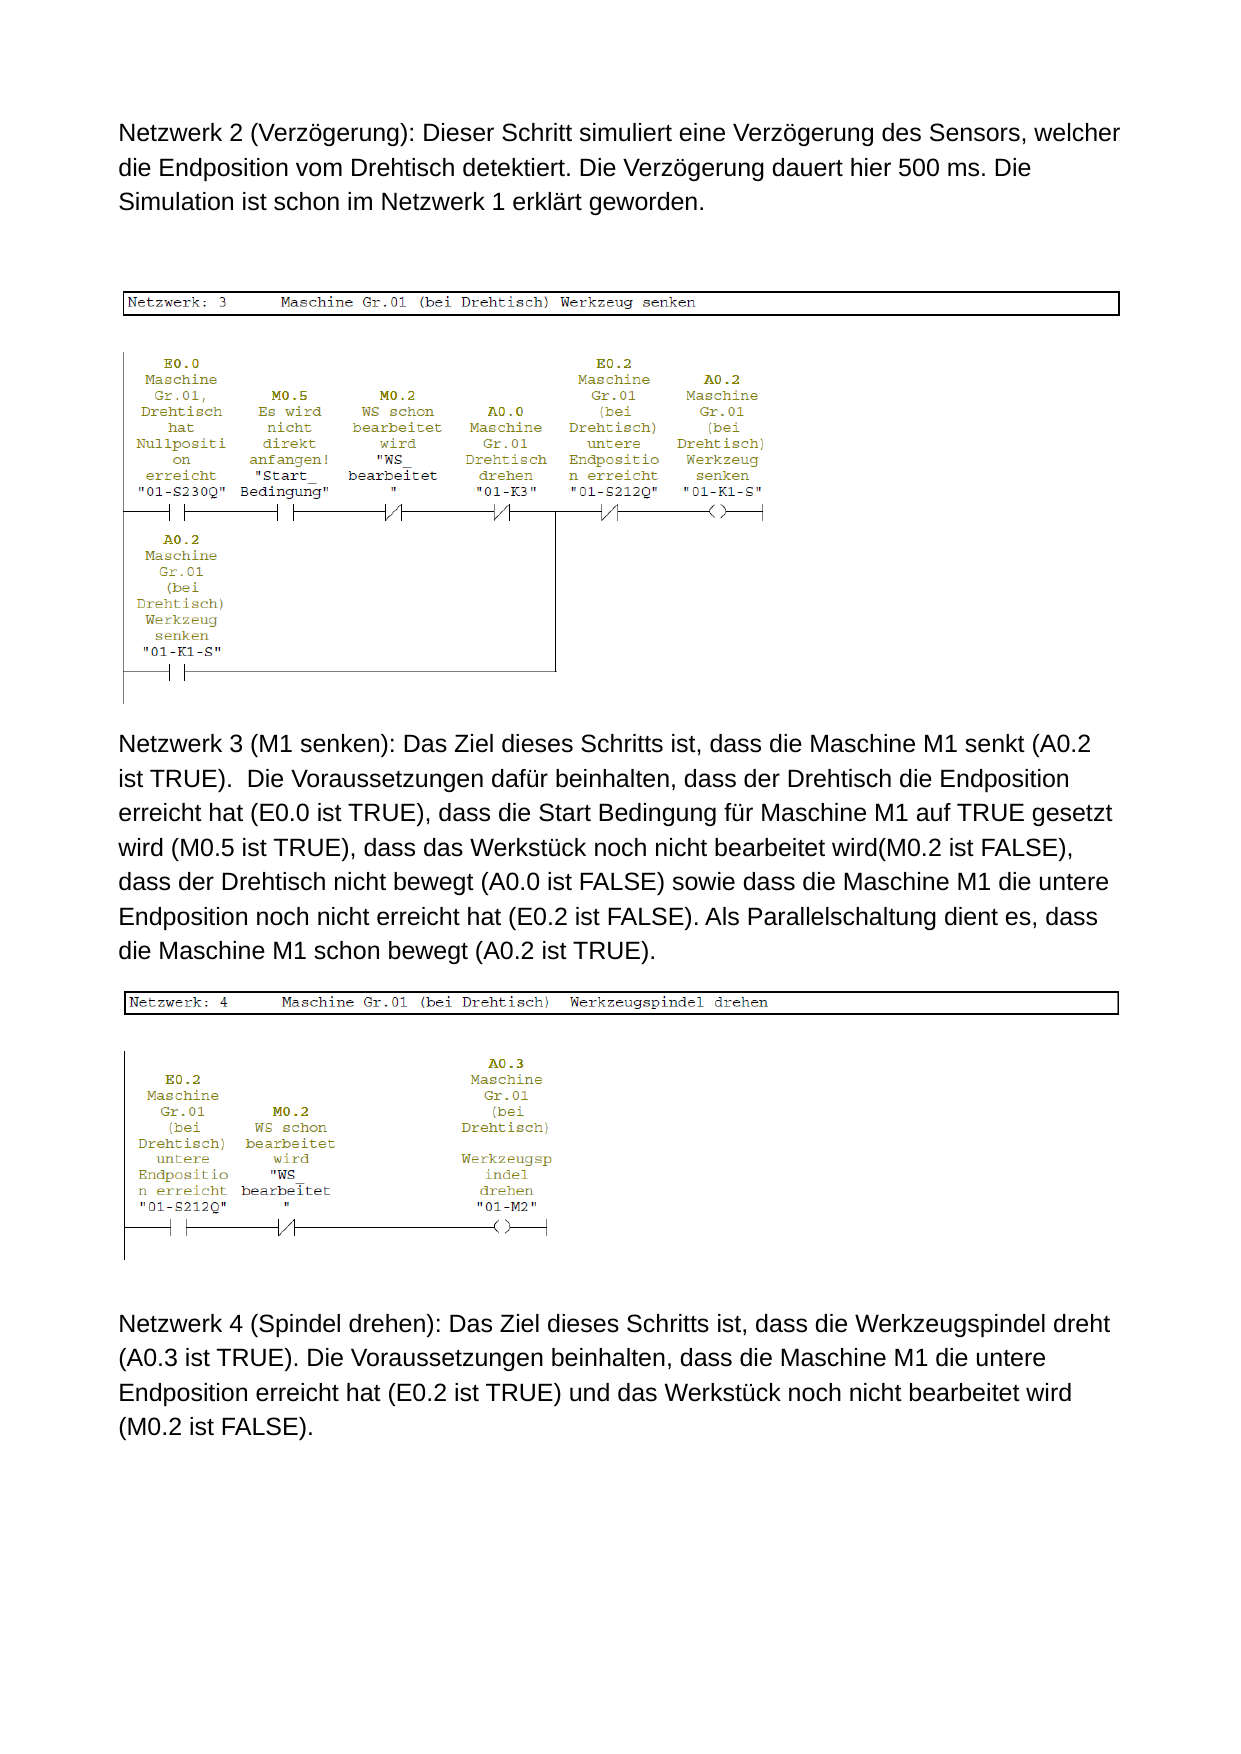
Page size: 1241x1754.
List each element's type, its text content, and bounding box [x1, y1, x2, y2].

picture [118, 985, 1123, 1264]
text Netzwerk 4 (Spindel drehen): Das Ziel dieses Schritts ist, dass die Werkzeugspindel dreht (A0.3 ist TRUE). Die Voraussetzungen beinhalten, dass die Maschine M1 die untere Endposition erreicht hat (E0.2 ist TRUE) und das Werkstück noch nicht bearbeitet wird (M0.2 ist FALSE). [118, 1308, 1122, 1441]
picture [118, 285, 1123, 709]
text Netzwerk 2 (Verzögerung): Dieser Schritt simuliert eine Verzögerung des Sensors, welcher die Endposition vom Drehtisch detektiert. Die Verzögerung dauert hier 500 ms. Die Simulation ist schon im Netzwerk 1 erklärt geworden. [118, 118, 1122, 216]
text Netzwerk 3 (M1 senken): Das Ziel dieses Schritts ist, dass die Maschine M1 senkt (A0.2 ist TRUE). Die Voraussetzungen dafür beinhalten, dass der Drehtisch die Endposition erreicht hat (E0.0 ist TRUE), dass die Start Bedingung für Maschine M1 auf TRUE gesetzt wird (M0.5 ist TRUE), dass das Werkstück noch nicht bearbeitet wird(M0.2 ist FALSE), dass der Drehtisch nicht bewegt (A0.0 ist FALSE) sowie dass die Maschine M1 die untere Endposition noch nicht erreicht hat (E0.2 ist FALSE). Als Parallelschaltung dient es, dass die Maschine M1 schon bewegt (A0.2 ist TRUE). [118, 729, 1122, 965]
